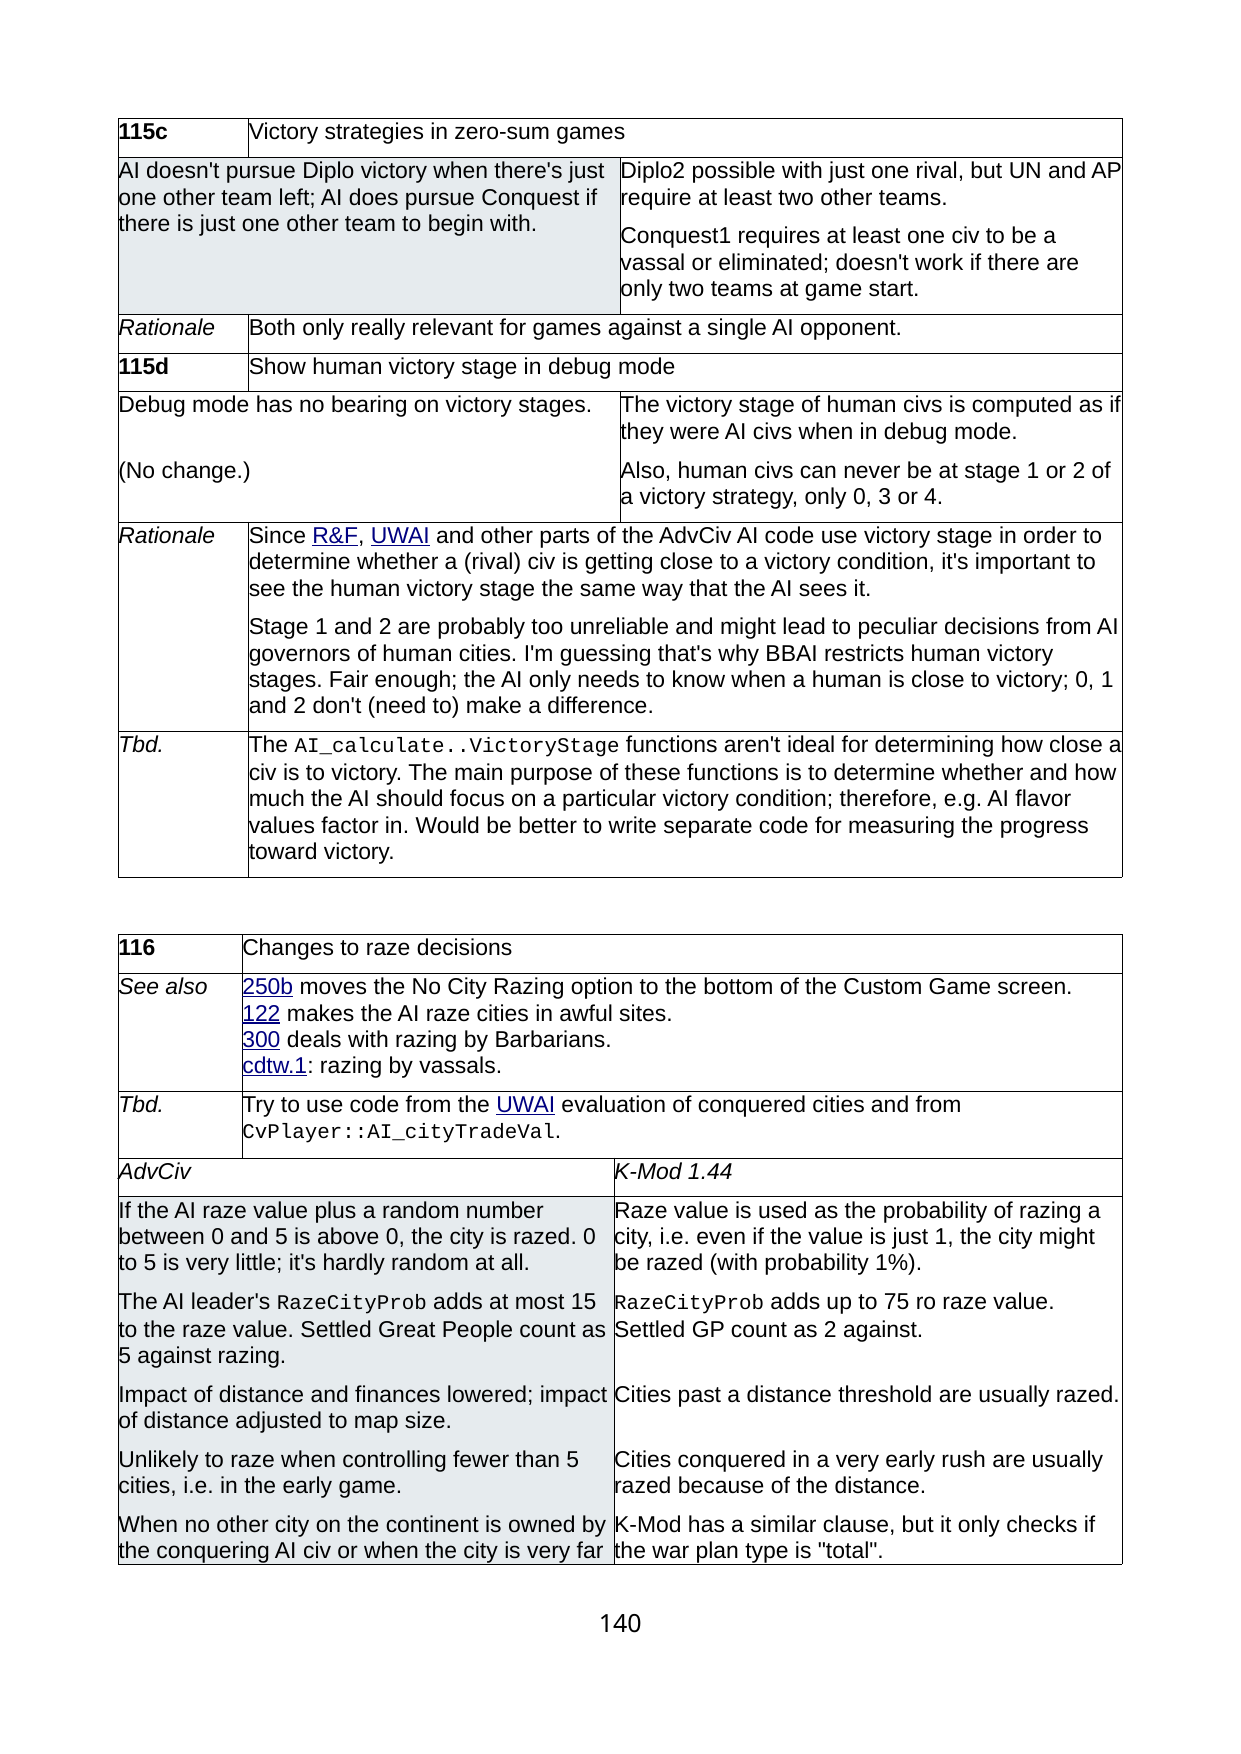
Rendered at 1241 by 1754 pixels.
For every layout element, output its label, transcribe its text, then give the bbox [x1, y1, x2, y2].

table_cell AI doesn't pursue Diplo victory when there's just one other team left; AI does pursue Conquest if there is just one other team to begin with. [119, 158, 620, 314]
table_cell Rationale [119, 523, 248, 731]
table_cell Raze value is used as the probability of razing a city, i.e. even if the value is just 1, the city might be razed (with probability 1%). RazeCityProb adds up to 75 ro raze value. Settled GP count as 2 against. Cities past a distance threshold are usually razed. Cities conquered in a very early rush are usually razed because of the distance. K-Mod has a similar clause, but it only checks if the war plan type is "total". [615, 1197, 1122, 1564]
table_cell The AI_calculate..VictoryStage functions aren't ideal for determining how close a civ is to victory. The main purpose of these functions is to determine whether and how much the AI should focus on a particular victory condition; therefore, e.g. AI flavor values factor in. Would be better to write separate code for measuring the progress toward victory. [249, 732, 1122, 877]
table_cell Tbd. [119, 1092, 242, 1158]
table_cell 250b moves the No City Razing option to the bottom of the Custom Game screen. 122 makes the AI raze cities in awful sites. 300 deals with razing by Barbarians. cdtw.1: razing by vassals. [243, 974, 1122, 1091]
table_cell Diplo2 possible with just one rival, but UN and AP require at least two other teams. Conquest1 requires at least one civ to be a vassal or eliminated; doesn't work if there are only two teams at game start. [621, 158, 1122, 314]
table_cell Since R&F, UWAI and other parts of the AdvCiv AI code use victory stage in order to determine whether a (rival) civ is getting close to a victory condition, it's important to see the human victory stage the same way that the AI sees it. Stage 1 and 2 are probably too unreliable and might lead to peculiar decisions from AI governors of human cities. I'm guessing that's why BBAI restricts human victory stages. Fair enough; the AI only needs to know when a human is close to victory; 0, 1 and 2 don't (need to) make a difference. [249, 523, 1122, 731]
table_cell Victory strategies in zero-sum games [249, 119, 1122, 157]
table_cell K-Mod 1.44 [615, 1159, 1122, 1196]
table_header 116 [119, 935, 242, 973]
table_cell Both only really relevant for games against a single AI opponent. [249, 315, 1122, 352]
table_cell 115c [119, 119, 248, 157]
table_cell Show human victory stage in debug mode [249, 354, 1122, 391]
table_cell Tbd. [119, 732, 248, 877]
table_cell Rationale [119, 315, 248, 352]
table_cell If the AI raze value plus a random number between 0 and 5 is above 0, the city is razed. 0 to 5 is very little; it's hardly random at all. The AI leader's RazeCityProb adds at most 15 to the raze value. Settled Great People count as 5 against razing. Impact of distance and finances lowered; impact of distance adjusted to map size. Unlikely to raze when controlling fewer than 5 cities, i.e. in the early game. When no other city on the continent is owned by the conquering AI civ or when the city is very far [119, 1197, 614, 1564]
table_cell Debug mode has no bearing on victory stages. (No change.) [119, 392, 620, 522]
table_cell 115d [119, 354, 248, 391]
table_header Changes to raze decisions [243, 935, 1122, 973]
table_cell See also [119, 974, 242, 1091]
table_cell Try to use code from the UWAI evaluation of conquered cities and from CvPlayer::AI_cityTradeVal. [243, 1092, 1122, 1158]
table_cell AdvCiv [119, 1159, 614, 1196]
table_cell The victory stage of human civs is computed as if they were AI civs when in debug mode. Also, human civs can never be at stage 1 or 2 of a victory strategy, only 0, 3 or 4. [621, 392, 1122, 522]
